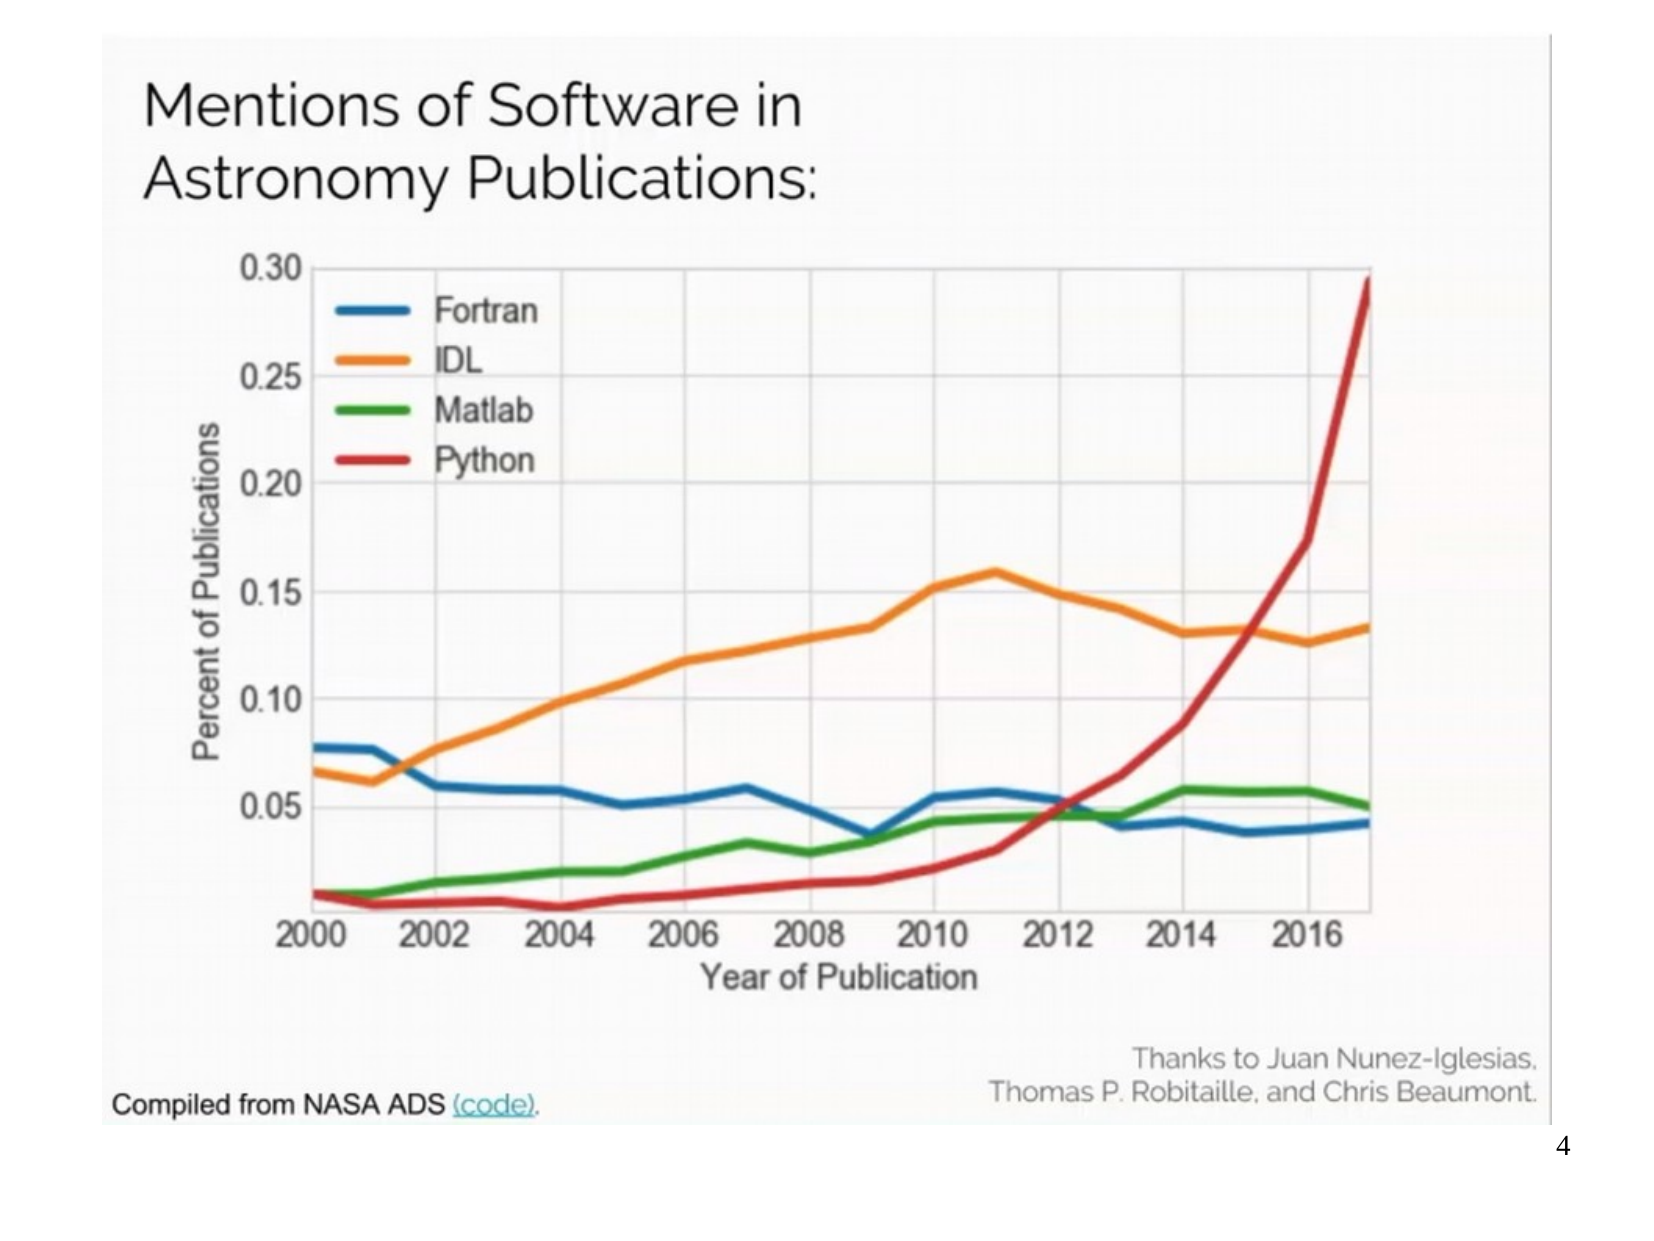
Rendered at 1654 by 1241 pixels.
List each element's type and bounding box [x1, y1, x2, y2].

picture [102, 31, 1552, 1126]
